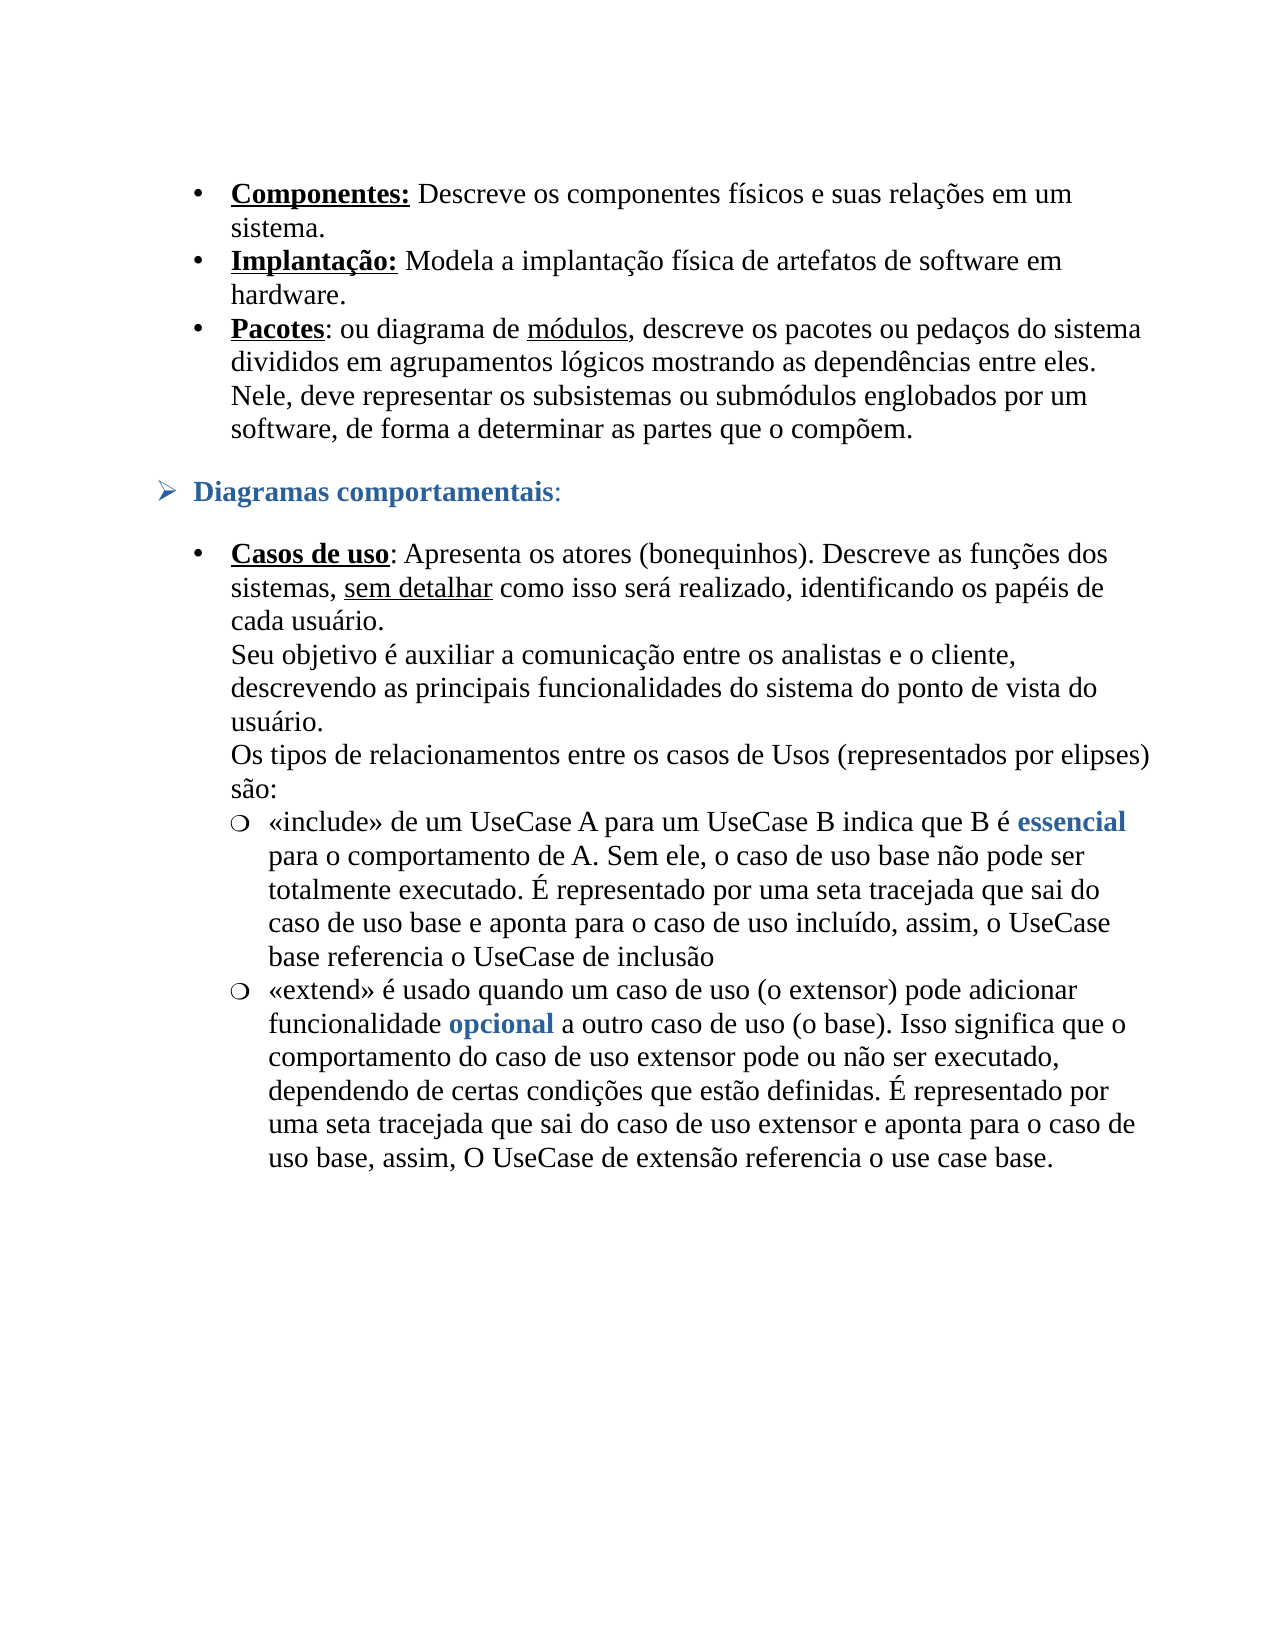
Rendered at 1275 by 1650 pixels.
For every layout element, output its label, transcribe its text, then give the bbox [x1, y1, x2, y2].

list «extend» é usado quando um caso de uso (o extensor) pode adicionar funcionalidade opcional a outro caso de uso (o base). Isso significa que o comportamento do caso de uso extensor pode ou não ser executado, dependendo de certas condições que estão definidas. É representado por uma seta tracejada que sai do caso de uso extensor e aponta para o caso de uso base, assim, O UseCase de extensão referencia o use case base. [231, 972, 1157, 1174]
list Casos de uso: Apresenta os atores (bonequinhos). Descreve as funções dos sistemas, sem detalhar como isso será realizado, identificando os papéis de cada usuário. Seu objetivo é auxiliar a comunicação entre os analistas e o cliente, descrevendo as principais funcionalidades do sistema do ponto de vista do usuário. Os tipos de relacionamentos entre os casos de Usos (representados por elipses) são: [193, 536, 1157, 804]
list Implantação: Modela a implantação física de artefatos de software em hardware. [193, 243, 1157, 311]
list «include» de um UseCase A para um UseCase B indica que B é essencial para o comportamento de A. Sem ele, o caso de uso base não pode ser totalmente executado. É representado por uma seta tracejada que sai do caso de uso base e aponta para o caso de uso incluído, assim, o UseCase base referencia o UseCase de inclusão [231, 804, 1157, 972]
list Pacotes: ou diagrama de módulos, descreve os pacotes ou pedaços do sistema divididos em agrupamentos lógicos mostrando as dependências entre eles. Nele, deve representar os subsistemas ou submódulos englobados por um software, de forma a determinar as partes que o compõem. [193, 311, 1157, 474]
list Diagramas comportamentais: [156, 474, 1157, 507]
list Componentes: Descreve os componentes físicos e suas relações em um sistema. [193, 176, 1157, 243]
